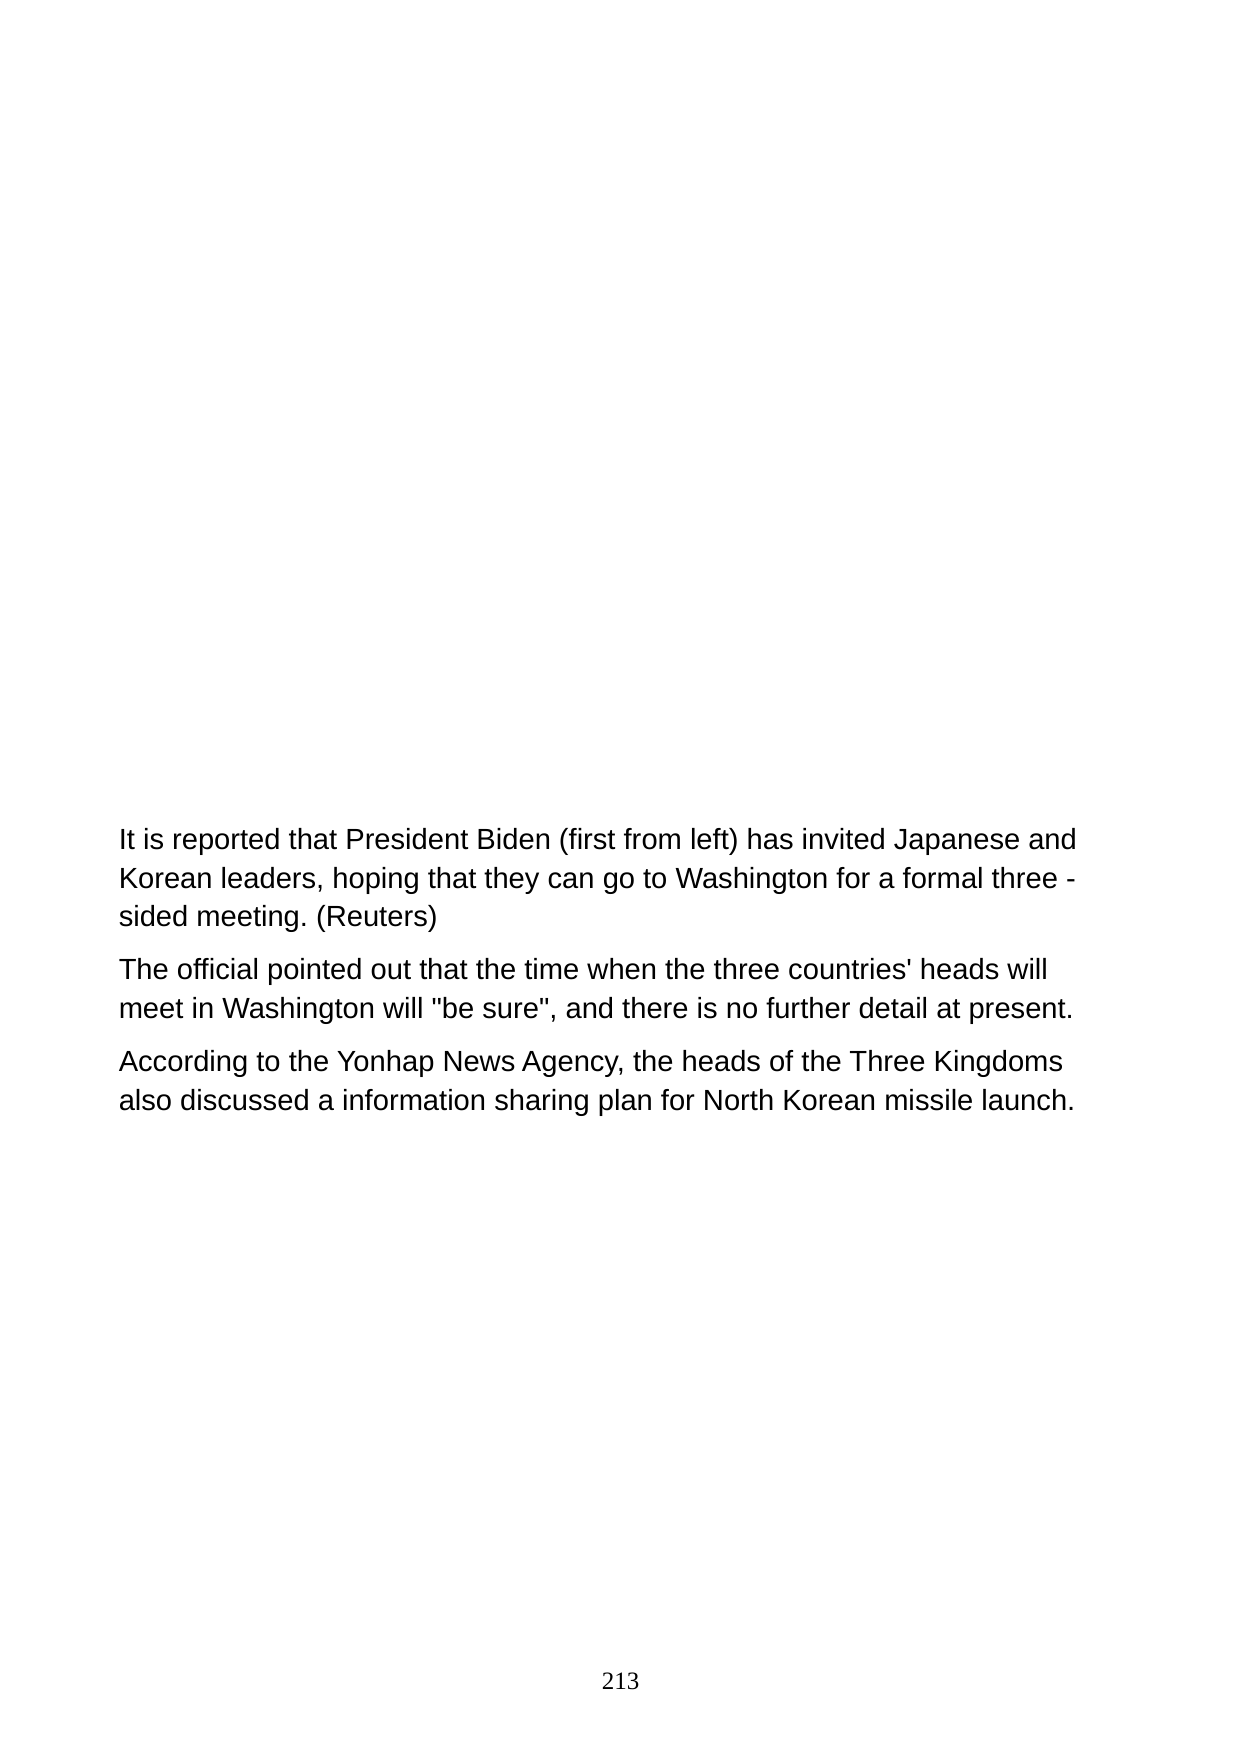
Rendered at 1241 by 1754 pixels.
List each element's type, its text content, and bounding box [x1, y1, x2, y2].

text According to the Yonhap News Agency, the heads of the Three Kingdoms also discussed a information sharing plan for North Korean missile launch. [118, 1044, 1122, 1116]
text The official pointed out that the time when the three countries' heads will meet in Washington will "be sure", and there is no further detail at present. [118, 952, 1122, 1024]
text It is reported that President Biden (first from left) has invited Japanese and Korean leaders, hoping that they can go to Washington for a formal three -sided meeting. (Reuters) [118, 118, 1122, 933]
